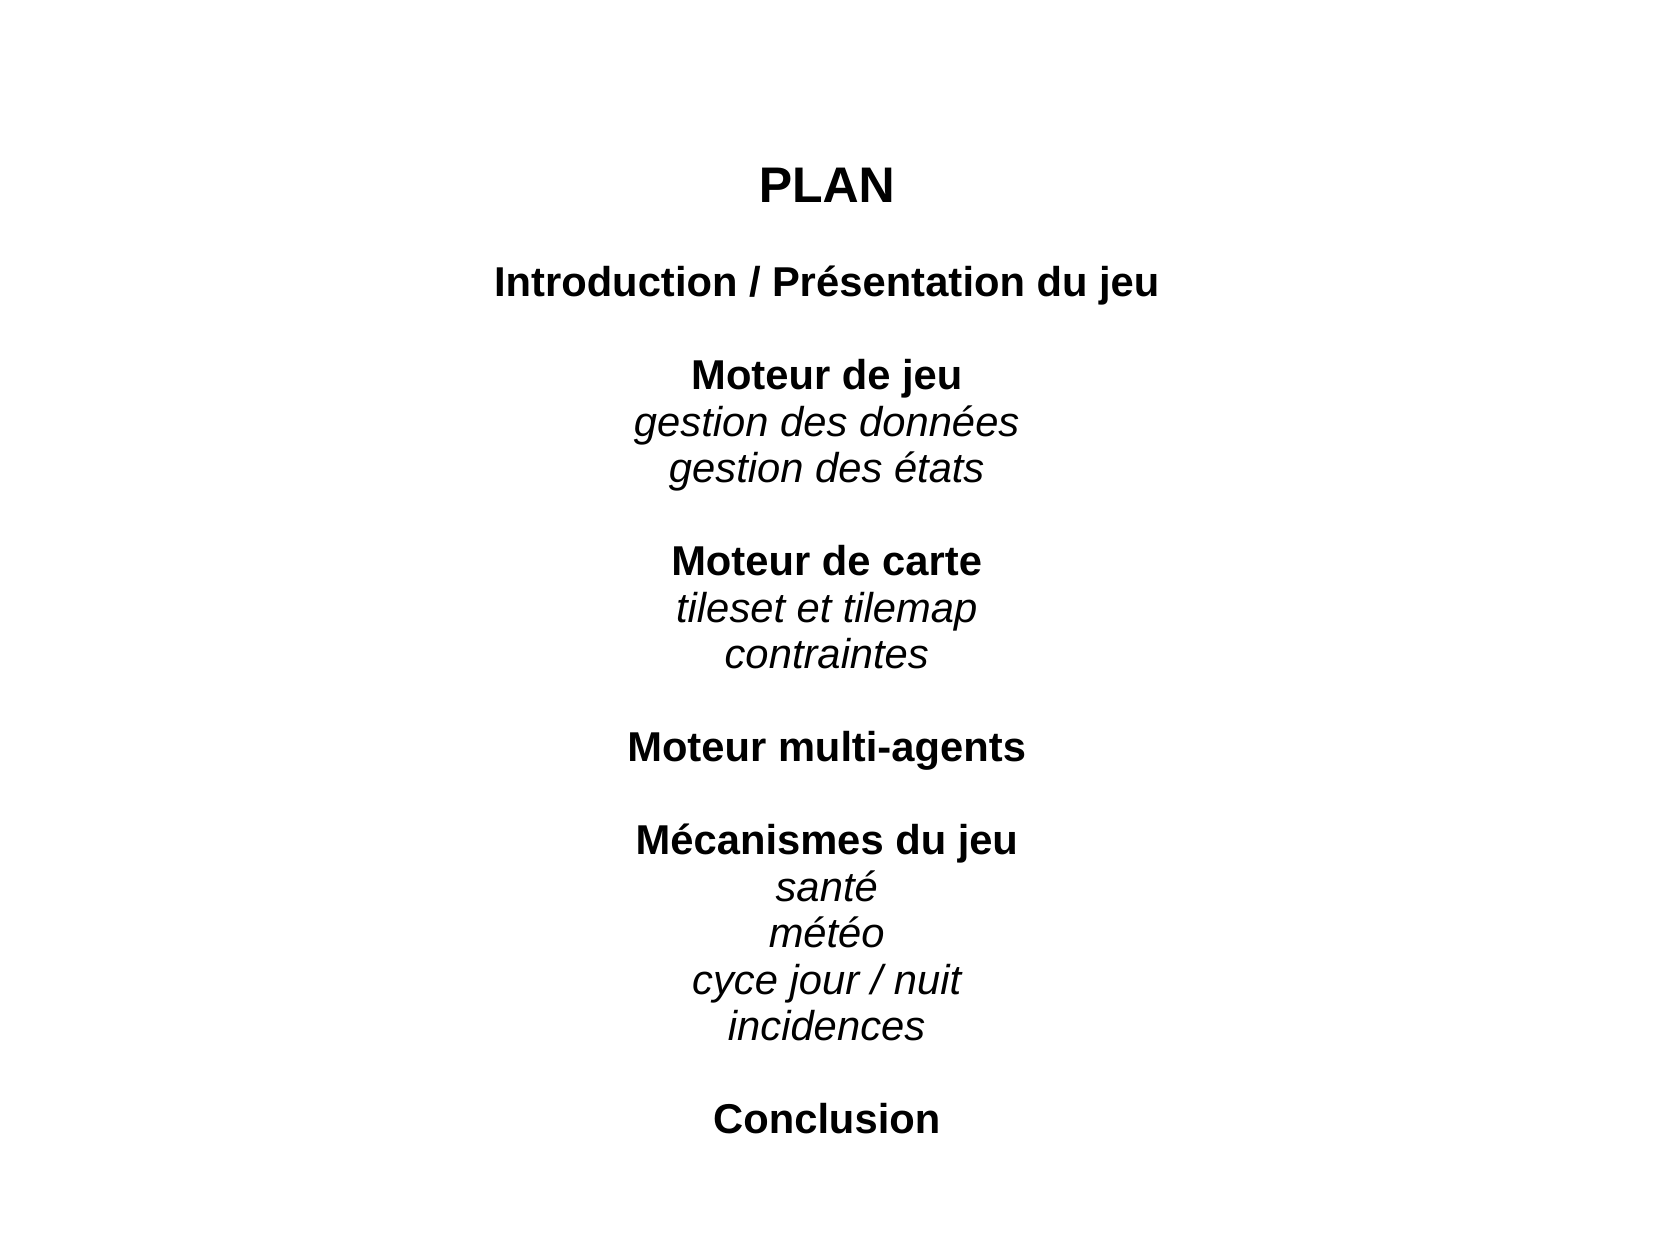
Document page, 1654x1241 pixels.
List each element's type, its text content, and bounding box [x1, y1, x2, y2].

text_box PLAN Introduction / Présentation du jeu Moteur de jeu gestion des données gestion des états Moteur de carte tileset et tilemap contraintes Moteur multi-agents Mécanismes du jeu santé météo cyce jour / nuit incidences Conclusion [82, 151, 1571, 1148]
